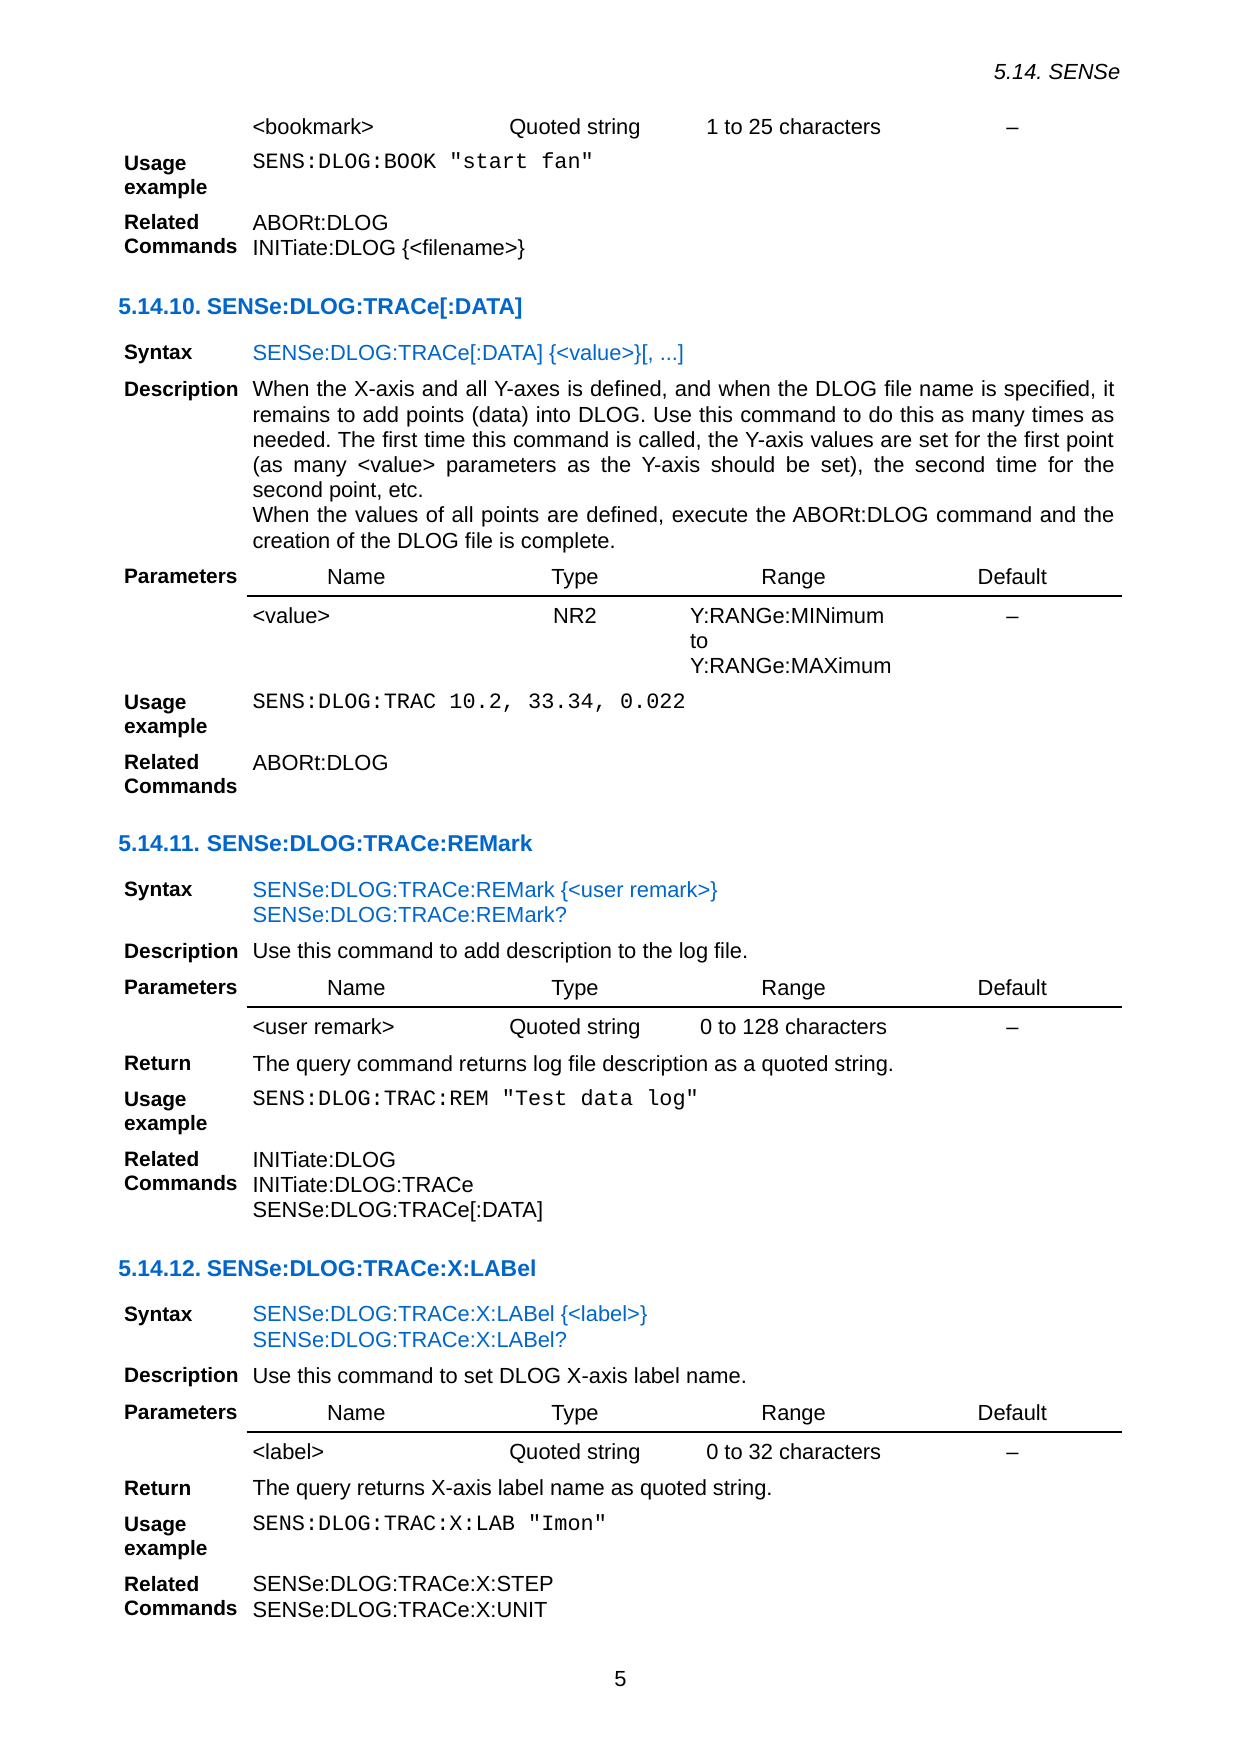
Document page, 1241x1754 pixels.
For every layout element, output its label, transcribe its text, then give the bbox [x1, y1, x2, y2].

table_cell Default [903, 1394, 1122, 1431]
table_cell SENS:DLOG:TRAC:REM "Test data log" [247, 1081, 1122, 1141]
table_cell Y:RANGe:MINimum to Y:RANGe:MAXimum [684, 597, 903, 684]
table_cell Quoted string [465, 1008, 684, 1045]
table_cell NR2 [465, 597, 684, 684]
table_cell SENSe:DLOG:TRACe:X:STEP SENSe:DLOG:TRACe:X:UNIT [247, 1566, 1122, 1627]
table_cell Type [465, 969, 684, 1006]
table_cell Type [465, 1394, 684, 1431]
table_cell Description [118, 933, 247, 969]
table_cell 0 to 32 characters [684, 1433, 903, 1469]
table_cell ABORt:DLOG INITiate:DLOG {<filename>} [247, 204, 1122, 266]
subtitle SENSe:DLOG:TRACe[:DATA] [118, 293, 1122, 319]
table_cell The query command returns log file description as a quoted string. [247, 1045, 1122, 1081]
table_header SENSe:DLOG:TRACe:REMark {<user remark>} SENSe:DLOG:TRACe:REMark? [247, 871, 1122, 933]
table_cell 1 to 25 characters [684, 106, 903, 145]
table_cell Usage example [118, 1081, 247, 1141]
table_cell Parameters [118, 1394, 247, 1469]
table_cell Related Commands [118, 204, 247, 266]
table_header Syntax [118, 334, 247, 371]
table_cell Quoted string [465, 106, 684, 145]
table_header Syntax [118, 1296, 247, 1357]
table_cell SENS:DLOG:TRAC:X:LAB "Imon" [247, 1506, 1122, 1566]
table_cell Return [118, 1045, 247, 1081]
table_cell SENS:DLOG:TRAC 10.2, 33.34, 0.022 [247, 684, 1122, 744]
table_cell <user remark> [247, 1008, 465, 1045]
table_cell Range [684, 969, 903, 1006]
table_cell Default [903, 969, 1122, 1006]
table_cell Usage example [118, 145, 247, 204]
table_cell When the X-axis and all Y-axes is defined, and when the DLOG file name is specified, it remains to add points (data) into DLOG. Use this command to do this as many times as needed. The first time this command is called, the Y-axis values are set for the first point (as many <value> parameters as the Y-axis should be set), the second time for the second point, etc. When the values of all points are defined, execute the ABORt:DLOG command and the creation of the DLOG file is complete. [247, 371, 1122, 558]
table_cell INITiate:DLOG INITiate:DLOG:TRACe SENSe:DLOG:TRACe[:DATA] [247, 1141, 1122, 1228]
table_cell Name [247, 559, 465, 595]
table_cell Default [903, 559, 1122, 595]
table_cell – [903, 597, 1122, 684]
table_cell Parameters [118, 559, 247, 684]
table_cell Related Commands [118, 1141, 247, 1228]
table_cell Usage example [118, 1506, 247, 1566]
table_cell – [903, 106, 1122, 145]
table_cell The query returns X-axis label name as quoted string. [247, 1470, 1122, 1506]
table_cell <bookmark> [247, 106, 465, 145]
subtitle SENSe:DLOG:TRACe:X:LABel [118, 1254, 1122, 1281]
table_cell Range [684, 1394, 903, 1431]
table_cell Description [118, 1358, 247, 1394]
table_cell Name [247, 1394, 465, 1431]
table_cell Use this command to set DLOG X-axis label name. [247, 1358, 1122, 1394]
table_cell Quoted string [465, 1433, 684, 1469]
table_cell 0 to 128 characters [684, 1008, 903, 1045]
table_cell SENS:DLOG:BOOK "start fan" [247, 145, 1122, 204]
table_cell Parameters [118, 969, 247, 1045]
table_cell Description [118, 371, 247, 558]
table_header SENSe:DLOG:TRACe:X:LABel {<label>} SENSe:DLOG:TRACe:X:LABel? [247, 1296, 1122, 1357]
table_cell Usage example [118, 684, 247, 744]
table_cell ABORt:DLOG [247, 744, 1122, 803]
table_header SENSe:DLOG:TRACe[:DATA] {<value>}[, ...] [247, 334, 1122, 371]
table_cell Range [684, 559, 903, 595]
table_cell Use this command to add description to the log file. [247, 933, 1122, 969]
table_cell [118, 106, 247, 145]
table_cell – [903, 1433, 1122, 1469]
table_header Syntax [118, 871, 247, 933]
table_cell – [903, 1008, 1122, 1045]
subtitle SENSe:DLOG:TRACe:REMark [118, 830, 1122, 856]
table_cell Return [118, 1470, 247, 1506]
table_cell <label> [247, 1433, 465, 1469]
table_cell Name [247, 969, 465, 1006]
table_cell Related Commands [118, 744, 247, 803]
table_cell Related Commands [118, 1566, 247, 1627]
table_cell Type [465, 559, 684, 595]
table_cell <value> [247, 597, 465, 684]
